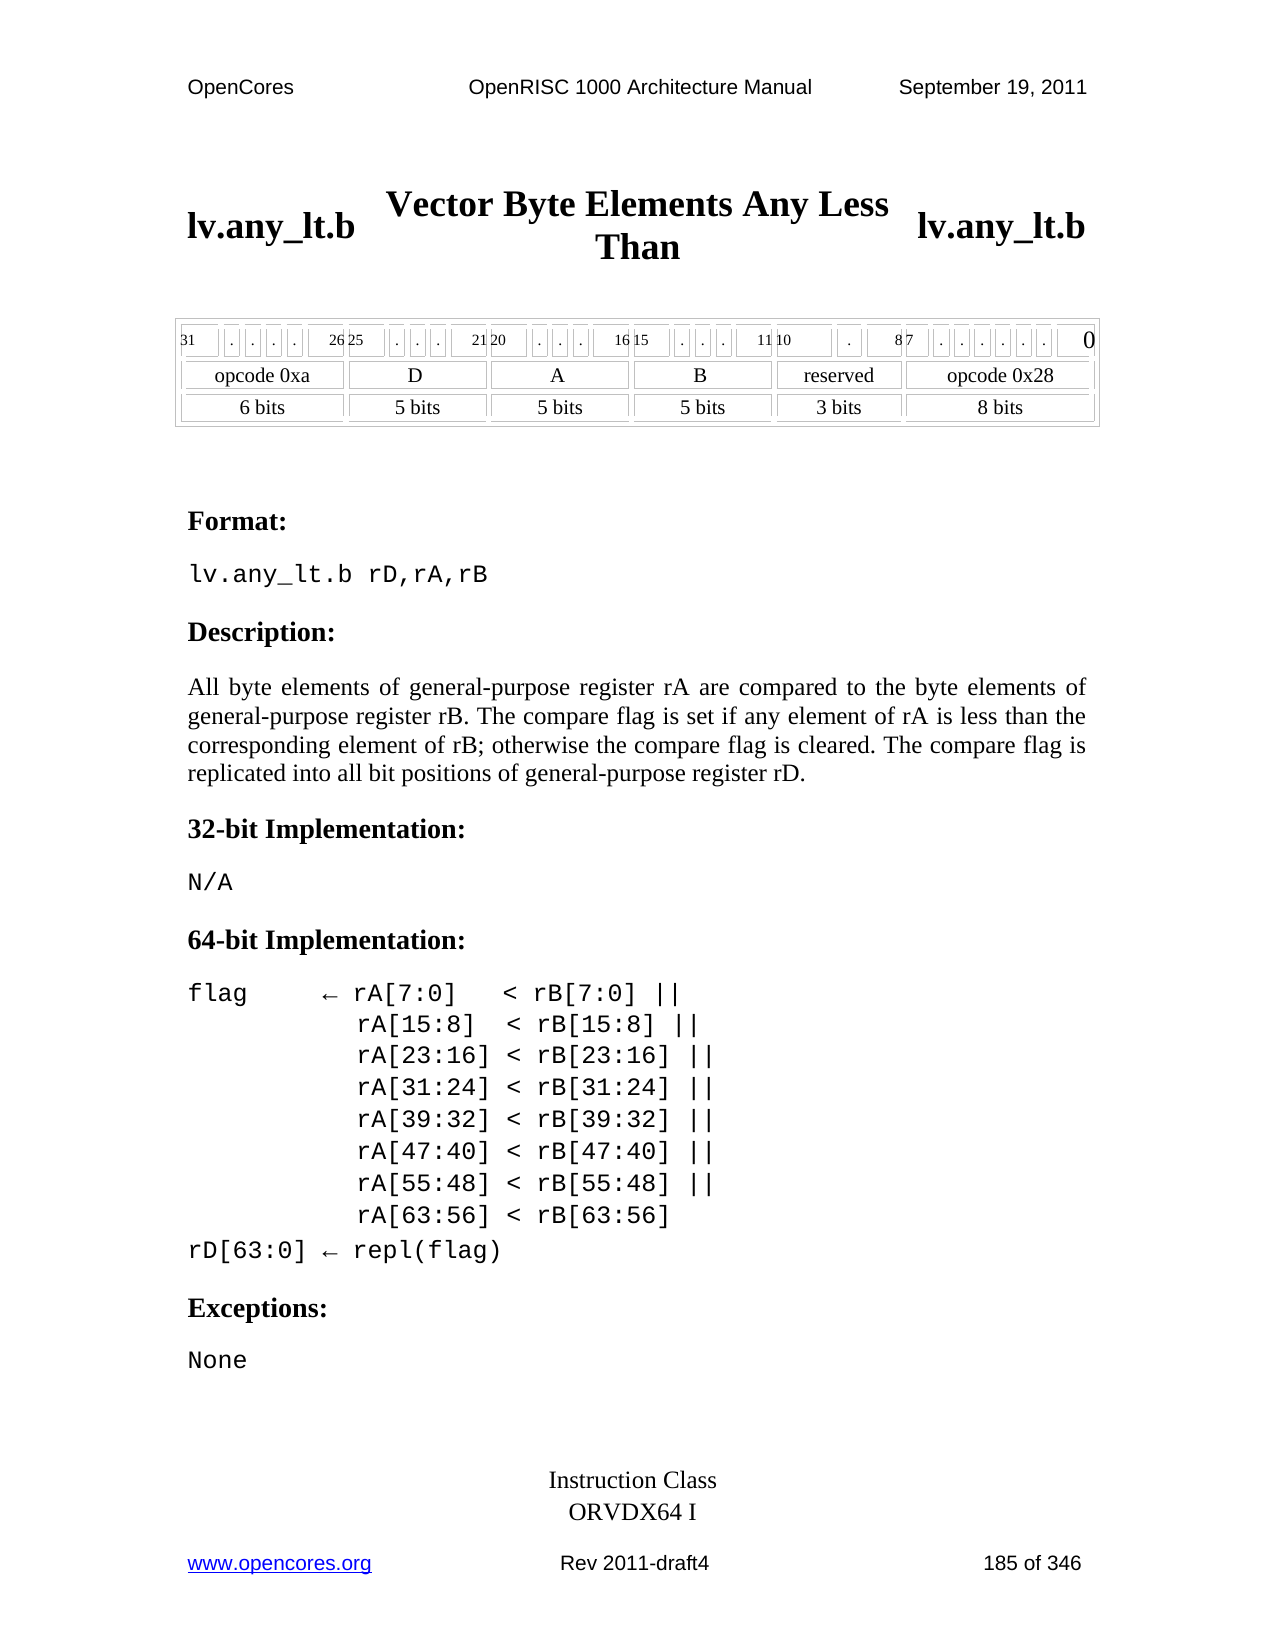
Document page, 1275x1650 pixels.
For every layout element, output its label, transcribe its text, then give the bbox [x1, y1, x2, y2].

text N/A [187, 869, 1087, 898]
text 64-bit Implementation: [187, 923, 1087, 955]
text flag ← rA[7:0] < rB[7:0] || rA[15:8] < rB[15:8] || rA[23:16] < rB[23:16] || rA[31:24] < rB[31:24] || rA[39:32] < rB[39:32] || rA[47:40] < rB[47:40] || rA[55:48] < rB[55:48] || rA[63:56] < rB[63:56] rD[63:0] ← repl(flag) [187, 980, 1087, 1266]
text All byte elements of general-purpose register rA are compared to the byte elements of general-purpose register rB. The compare flag is set if any element of rA is less than the corresponding element of rB; otherwise the compare flag is cleared. The compare flag is replicated into all bit positions of general-purpose register rD. [187, 672, 1087, 787]
text Description: [187, 615, 1087, 647]
text lv.any_lt.b rD,rA,rB [187, 561, 1087, 590]
text Exceptions: [187, 1291, 1087, 1323]
text 32-bit Implementation: [187, 812, 1087, 844]
text Format: [187, 504, 1087, 536]
text None [187, 1348, 1087, 1376]
